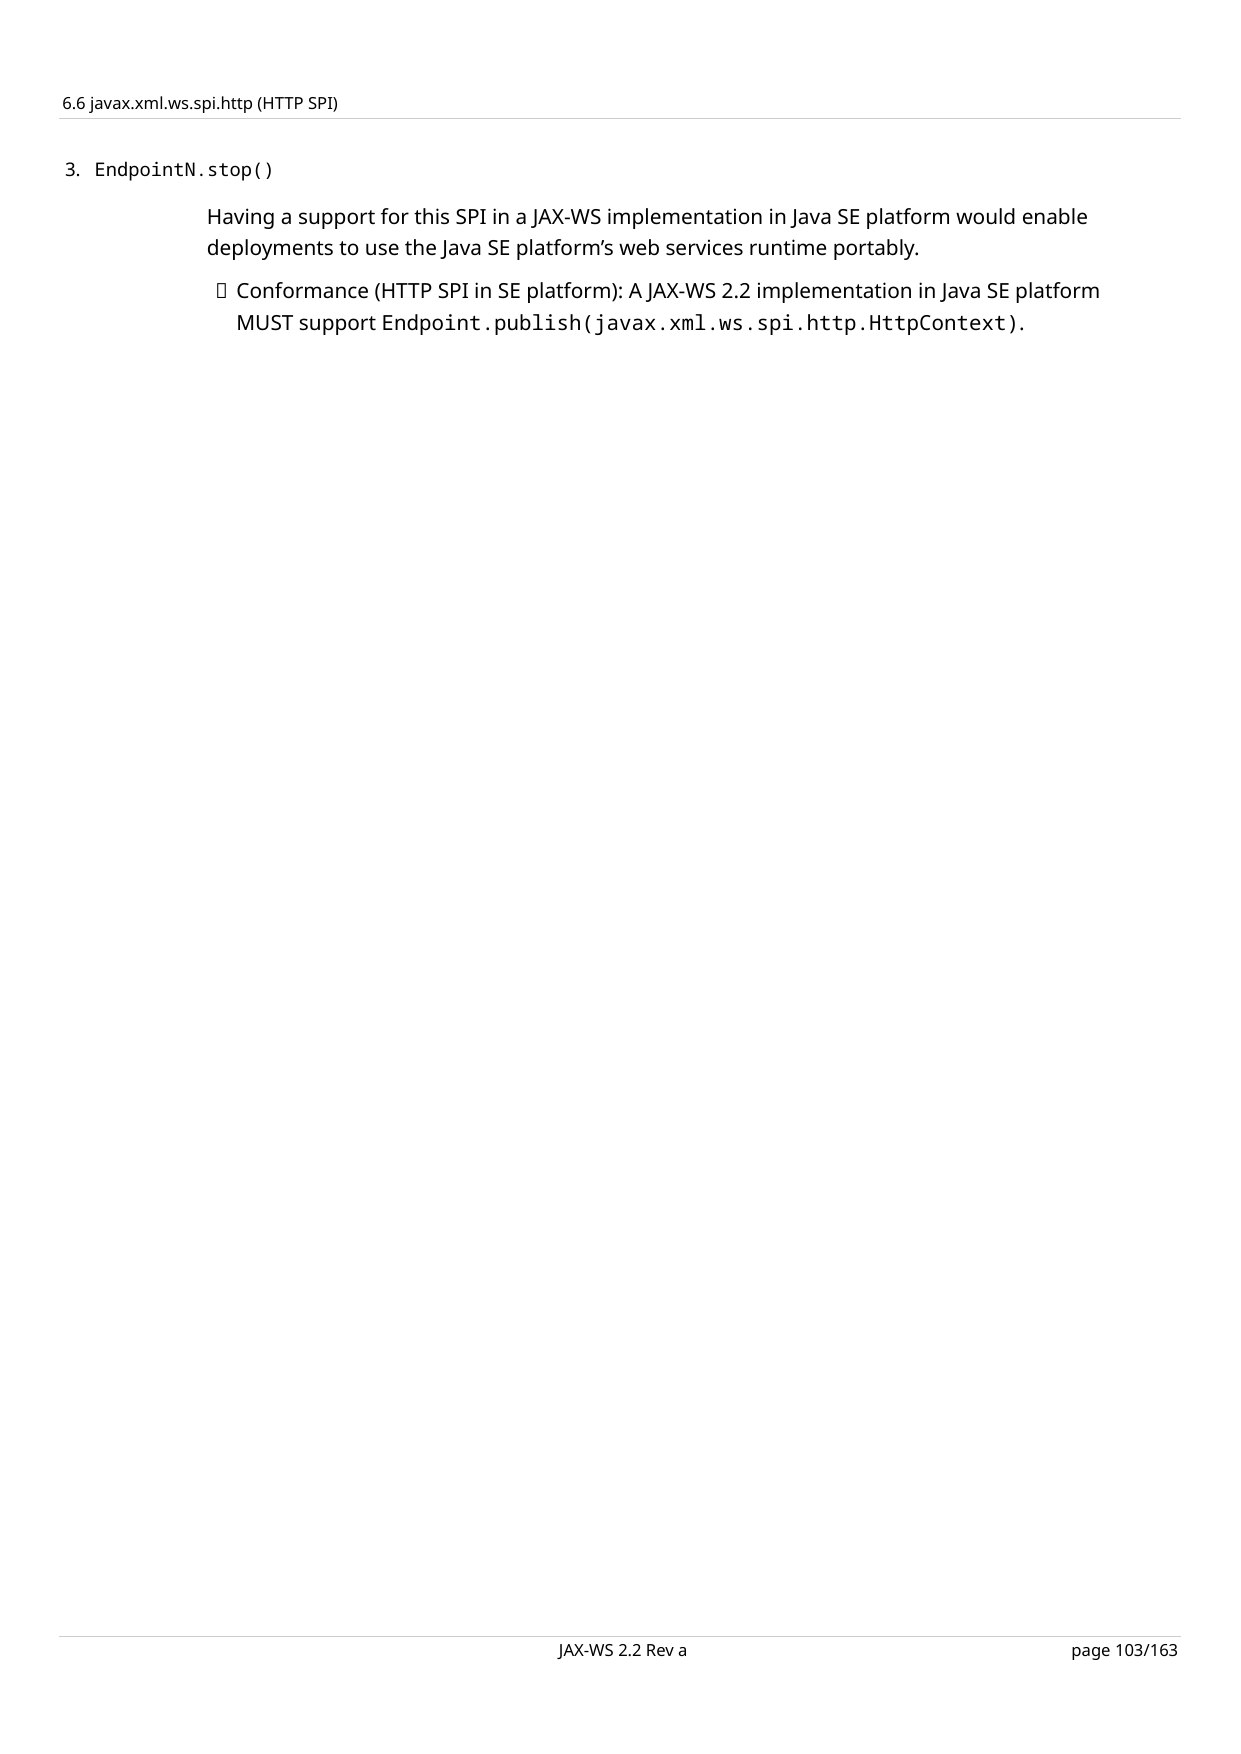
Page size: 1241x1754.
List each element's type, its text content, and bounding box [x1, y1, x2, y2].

table_cell [545, 148, 686, 190]
table_cell [686, 148, 1181, 190]
list Conformance (HTTP SPI in SE platform): A JAX-WS 2.2 implementation in Java SE platform MUST support Endpoint.publish(javax.xml.ws.spi.http.HttpContext). [221, 276, 1122, 336]
text Having a support for this SPI in a JAX-WS implementation in Java SE platform would enable deployments to use the Java SE platform’s web services runtime portably. [207, 202, 1122, 262]
table_cell 3. EndpointN.stop() [59, 148, 545, 190]
